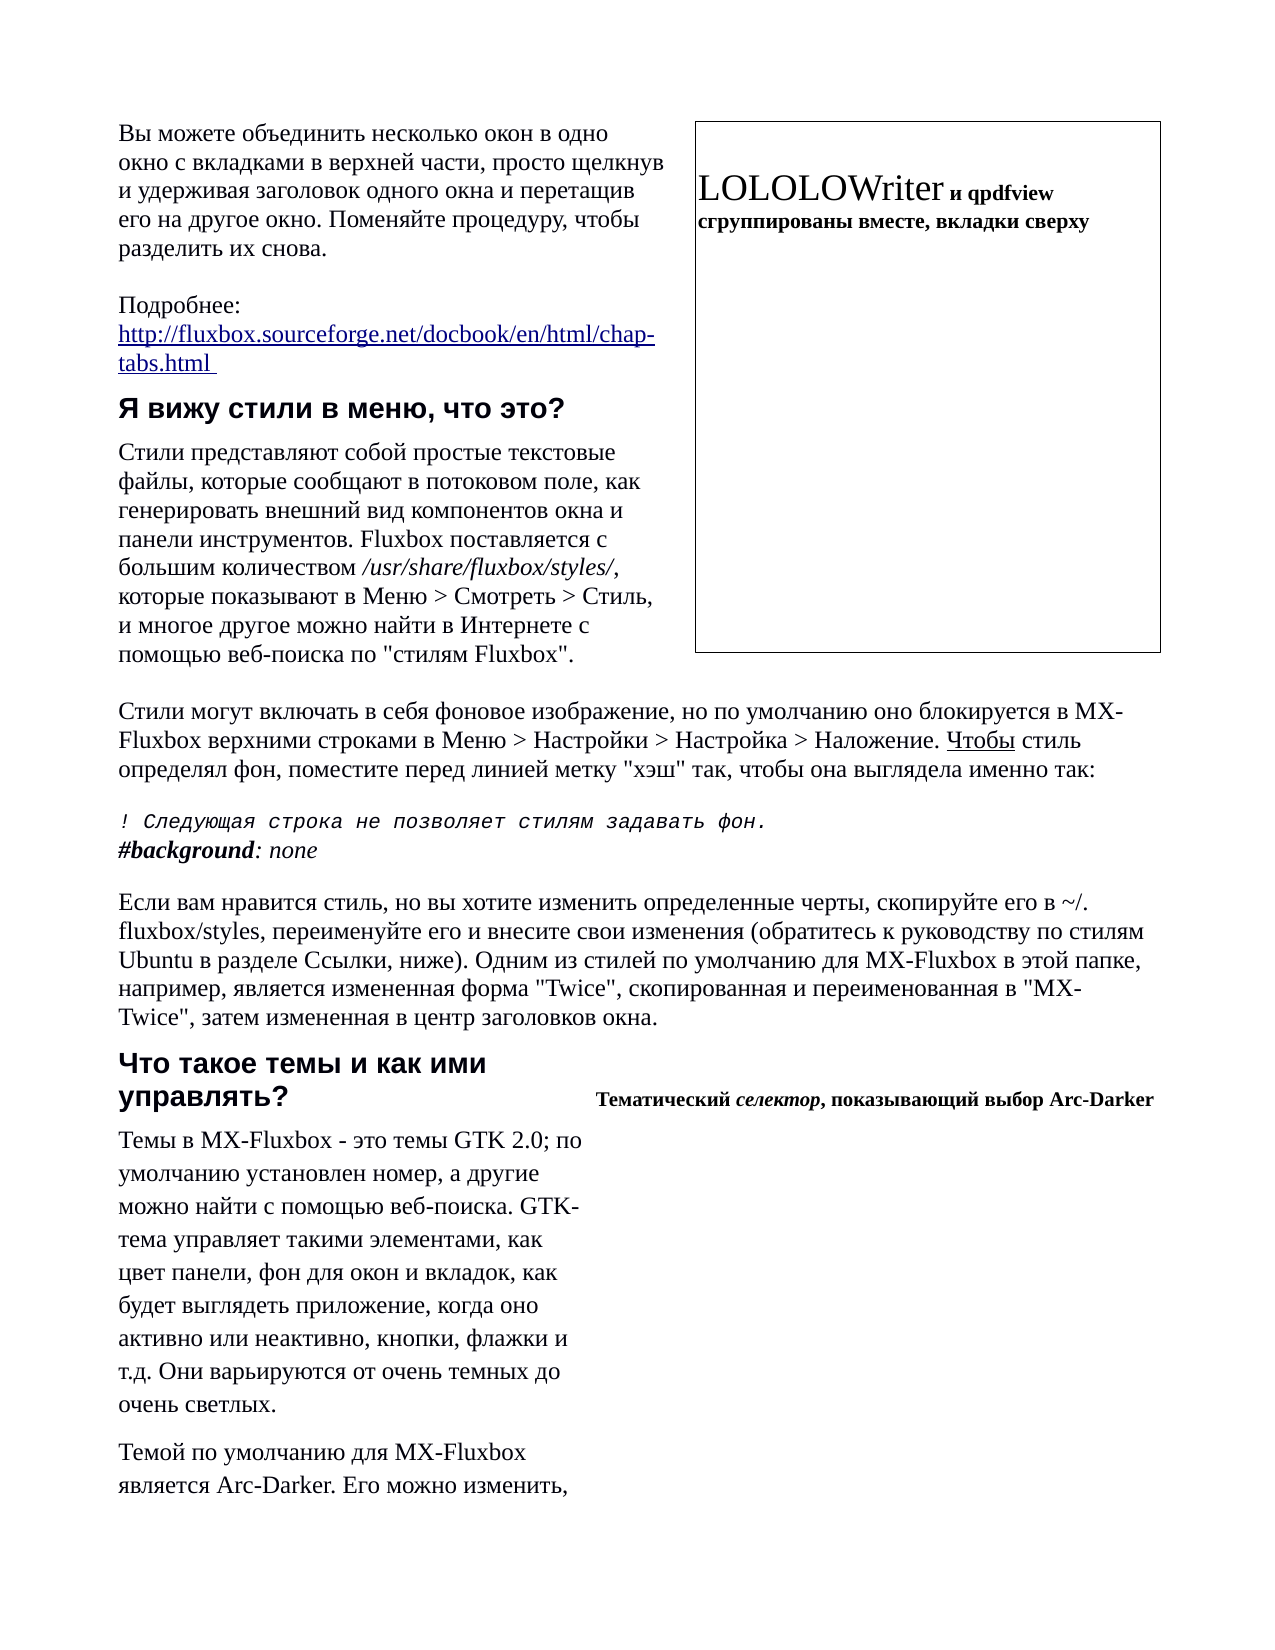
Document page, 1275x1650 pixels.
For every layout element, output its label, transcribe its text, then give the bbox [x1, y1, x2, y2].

text ! Следующая строка не позволяет стилям задавать фон. [118, 811, 1157, 835]
text Если вам нравится стиль, но вы хотите изменить определенные черты, скопируйте его в ~/. fluxbox/styles, переименуйте его и внесите свои изменения (обратитесь к руководству по стилям Ubuntu в разделе Ссылки, ниже). Одним из стилей по умолчанию для MX-Fluxbox в этой папке, например, является измененная форма "Twice", скопированная и переименованная в "MX-Twice", затем измененная в центр заголовков окна. [118, 887, 1157, 1031]
text Темы в MX-Fluxbox - это темы GTK 2.0; по умолчанию установлен номер, а другие можно найти с помощью веб-поиска. GTK-тема управляет такими элементами, как цвет панели, фон для окон и вкладок, как будет выглядеть приложение, когда оно активно или неактивно, кнопки, флажки и т.д. Они варьируются от очень темных до очень светлых. [118, 1125, 1157, 1418]
subtitle [696, 391, 1157, 425]
text #background: none [118, 835, 1157, 864]
text [696, 291, 1157, 377]
text Темой по умолчанию для MX-Fluxbox является Arc-Darker. Его можно изменить, [118, 1437, 1157, 1499]
subtitle Что такое темы и как ими управлять? [118, 1046, 1157, 1113]
text Вы можете объединить несколько окон в одно окно с вкладками в верхней части, просто щелкнув и удерживая заголовок одного окна и перетащив его на другое окно. Поменяйте процедуру, чтобы разделить их снова. [118, 118, 1157, 262]
subtitle Я вижу стили в меню, что это? [118, 391, 695, 425]
text Стили могут включать в себя фоновое изображение, но по умолчанию оно блокируется в MX-Fluxbox верхними строками в Меню > Настройки > Настройка > Наложение. Чтобы стиль определял фон, поместите перед линией метку "хэш" так, чтобы она выглядела именно так: [118, 696, 1157, 782]
text Подробнее: http://fluxbox.sourceforge.net/docbook/en/html/chap-tabs.html [118, 291, 695, 377]
text Стили представляют собой простые текстовые файлы, которые сообщают в потоковом поле, как генерировать внешний вид компонентов окна и панели инструментов. Fluxbox поставляется с большим количеством /usr/share/fluxbox/styles/, которые показывают в Меню > Смотреть > Стиль, и многое другое можно найти в Интернете с помощью веб-поиска по "стилям Fluxbox". [118, 437, 1157, 667]
